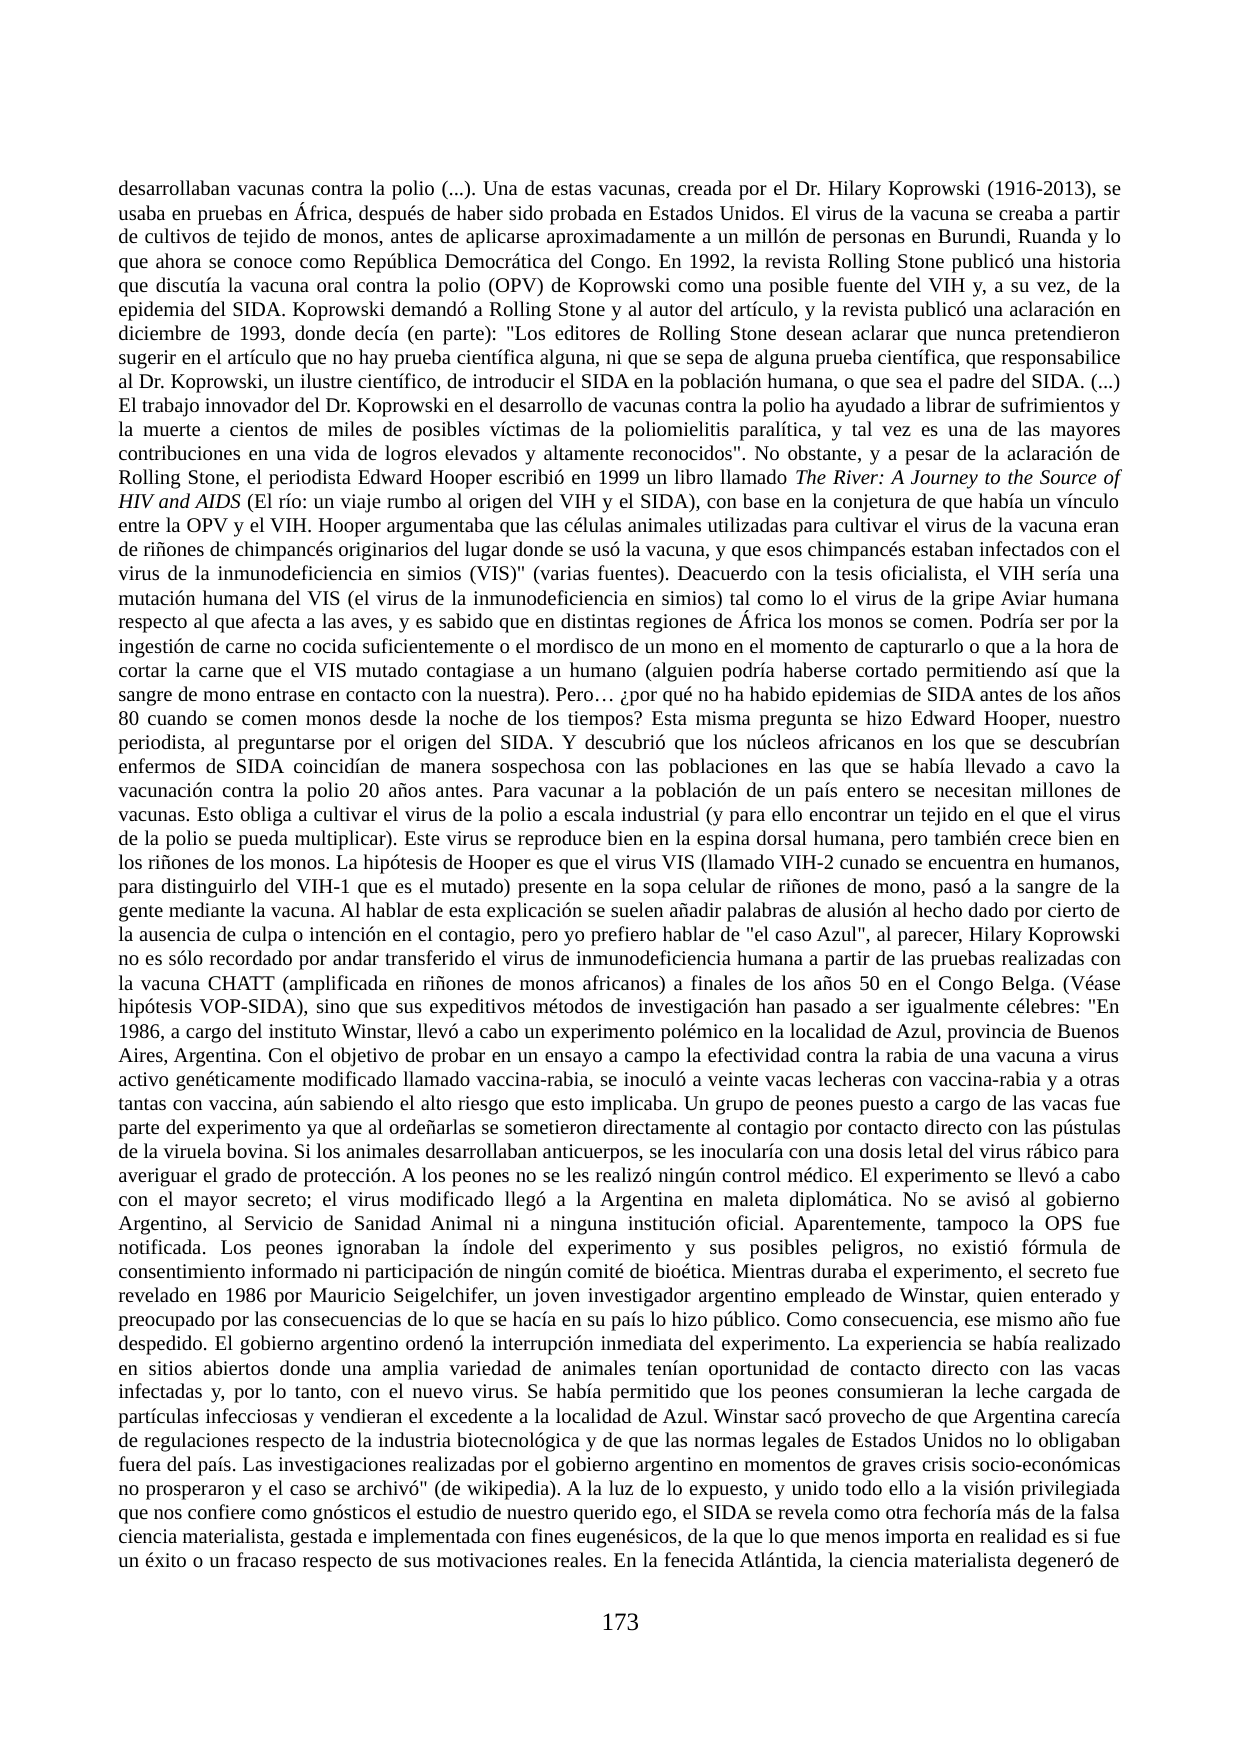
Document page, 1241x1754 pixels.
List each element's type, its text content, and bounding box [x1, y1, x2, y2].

text desarrollaban vacunas contra la polio (...). Una de estas vacunas, creada por el Dr. Hilary Koprowski (1916-2013), se usaba en pruebas en África, después de haber sido probada en Estados Unidos. El virus de la vacuna se creaba a partir de cultivos de tejido de monos, antes de aplicarse aproximadamente a un millón de personas en Burundi, Ruanda y lo que ahora se conoce como República Democrática del Congo. En 1992, la revista Rolling Stone publicó una historia que discutía la vacuna oral contra la polio (OPV) de Koprowski como una posible fuente del VIH y, a su vez, de la epidemia del SIDA. Koprowski demandó a Rolling Stone y al autor del artículo, y la revista publicó una aclaración en diciembre de 1993, donde decía (en parte): "Los editores de Rolling Stone desean aclarar que nunca pretendieron sugerir en el artículo que no hay prueba científica alguna, ni que se sepa de alguna prueba científica, que responsabilice al Dr. Koprowski, un ilustre científico, de introducir el SIDA en la población humana, o que sea el padre del SIDA. (...) El trabajo innovador del Dr. Koprowski en el desarrollo de vacunas contra la polio ha ayudado a librar de sufrimientos y la muerte a cientos de miles de posibles víctimas de la poliomielitis paralítica, y tal vez es una de las mayores contribuciones en una vida de logros elevados y altamente reconocidos". No obstante, y a pesar de la aclaración de Rolling Stone, el periodista Edward Hooper escribió en 1999 un libro llamado The River: A Journey to the Source of HIV and AIDS (El río: un viaje rumbo al origen del VIH y el SIDA), con base en la conjetura de que había un vínculo entre la OPV y el VIH. Hooper argumentaba que las células animales utilizadas para cultivar el virus de la vacuna eran de riñones de chimpancés originarios del lugar donde se usó la vacuna, y que esos chimpancés estaban infectados con el virus de la inmunodeficiencia en simios (VIS)" (varias fuentes). Deacuerdo con la tesis oficialista, el VIH sería una mutación humana del VIS (el virus de la inmunodeficiencia en simios) tal como lo el virus de la gripe Aviar humana respecto al que afecta a las aves, y es sabido que en distintas regiones de África los monos se comen. Podría ser por la ingestión de carne no cocida suficientemente o el mordisco de un mono en el momento de capturarlo o que a la hora de cortar la carne que el VIS mutado contagiase a un humano (alguien podría haberse cortado permitiendo así que la sangre de mono entrase en contacto con la nuestra). Pero… ¿por qué no ha habido epidemias de SIDA antes de los años 80 cuando se comen monos desde la noche de los tiempos? Esta misma pregunta se hizo Edward Hooper, nuestro periodista, al preguntarse por el origen del SIDA. Y descubrió que los núcleos africanos en los que se descubrían enfermos de SIDA coincidían de manera sospechosa con las poblaciones en las que se había llevado a cavo la vacunación contra la polio 20 años antes. Para vacunar a la población de un país entero se necesitan millones de vacunas. Esto obliga a cultivar el virus de la polio a escala industrial (y para ello encontrar un tejido en el que el virus de la polio se pueda multiplicar). Este virus se reproduce bien en la espina dorsal humana, pero también crece bien en los riñones de los monos. La hipótesis de Hooper es que el virus VIS (llamado VIH-2 cunado se encuentra en humanos, para distinguirlo del VIH-1 que es el mutado) presente en la sopa celular de riñones de mono, pasó a la sangre de la gente mediante la vacuna. Al hablar de esta explicación se suelen añadir palabras de alusión al hecho dado por cierto de la ausencia de culpa o intención en el contagio, pero yo prefiero hablar de "el caso Azul", al parecer, Hilary Koprowski no es sólo recordado por andar transferido el virus de inmunodeficiencia humana a partir de las pruebas realizadas con la vacuna CHATT (amplificada en riñones de monos africanos) a finales de los años 50 en el Congo Belga. (Véase hipótesis VOP-SIDA), sino que sus expeditivos métodos de investigación han pasado a ser igualmente célebres: "En 1986, a cargo del instituto Winstar, llevó a cabo un experimento polémico en la localidad de Azul, provincia de Buenos Aires, Argentina. Con el objetivo de probar en un ensayo a campo la efectividad contra la rabia de una vacuna a virus activo genéticamente modificado llamado vaccina-rabia, se inoculó a veinte vacas lecheras con vaccina-rabia y a otras tantas con vaccina, aún sabiendo el alto riesgo que esto implicaba. Un grupo de peones puesto a cargo de las vacas fue parte del experimento ya que al ordeñarlas se sometieron directamente al contagio por contacto directo con las pústulas de la viruela bovina. Si los animales desarrollaban anticuerpos, se les inocularía con una dosis letal del virus rábico para averiguar el grado de protección. A los peones no se les realizó ningún control médico. El experimento se llevó a cabo con el mayor secreto; el virus modificado llegó a la Argentina en maleta diplomática. No se avisó al gobierno Argentino, al Servicio de Sanidad Animal ni a ninguna institución oficial. Aparentemente, tampoco la OPS fue notificada. Los peones ignoraban la índole del experimento y sus posibles peligros, no existió fórmula de consentimiento informado ni participación de ningún comité de bioética. Mientras duraba el experimento, el secreto fue revelado en 1986 por Mauricio Seigelchifer, un joven investigador argentino empleado de Winstar, quien enterado y preocupado por las consecuencias de lo que se hacía en su país lo hizo público. Como consecuencia, ese mismo año fue despedido. El gobierno argentino ordenó la interrupción inmediata del experimento. La experiencia se había realizado en sitios abiertos donde una amplia variedad de animales tenían oportunidad de contacto directo con las vacas infectadas y, por lo tanto, con el nuevo virus. Se había permitido que los peones consumieran la leche cargada de partículas infecciosas y vendieran el excedente a la localidad de Azul. Winstar sacó provecho de que Argentina carecía de regulaciones respecto de la industria biotecnológica y de que las normas legales de Estados Unidos no lo obligaban fuera del país. Las investigaciones realizadas por el gobierno argentino en momentos de graves crisis socio-económicas no prosperaron y el caso se archivó" (de wikipedia). A la luz de lo expuesto, y unido todo ello a la visión privilegiada que nos confiere como gnósticos el estudio de nuestro querido ego, el SIDA se revela como otra fechoría más de la falsa ciencia materialista, gestada e implementada con fines eugenésicos, de la que lo que menos importa en realidad es si fue un éxito o un fracaso respecto de sus motivaciones reales. En la fenecida Atlántida, la ciencia materialista degeneró de [118, 176, 1122, 1572]
